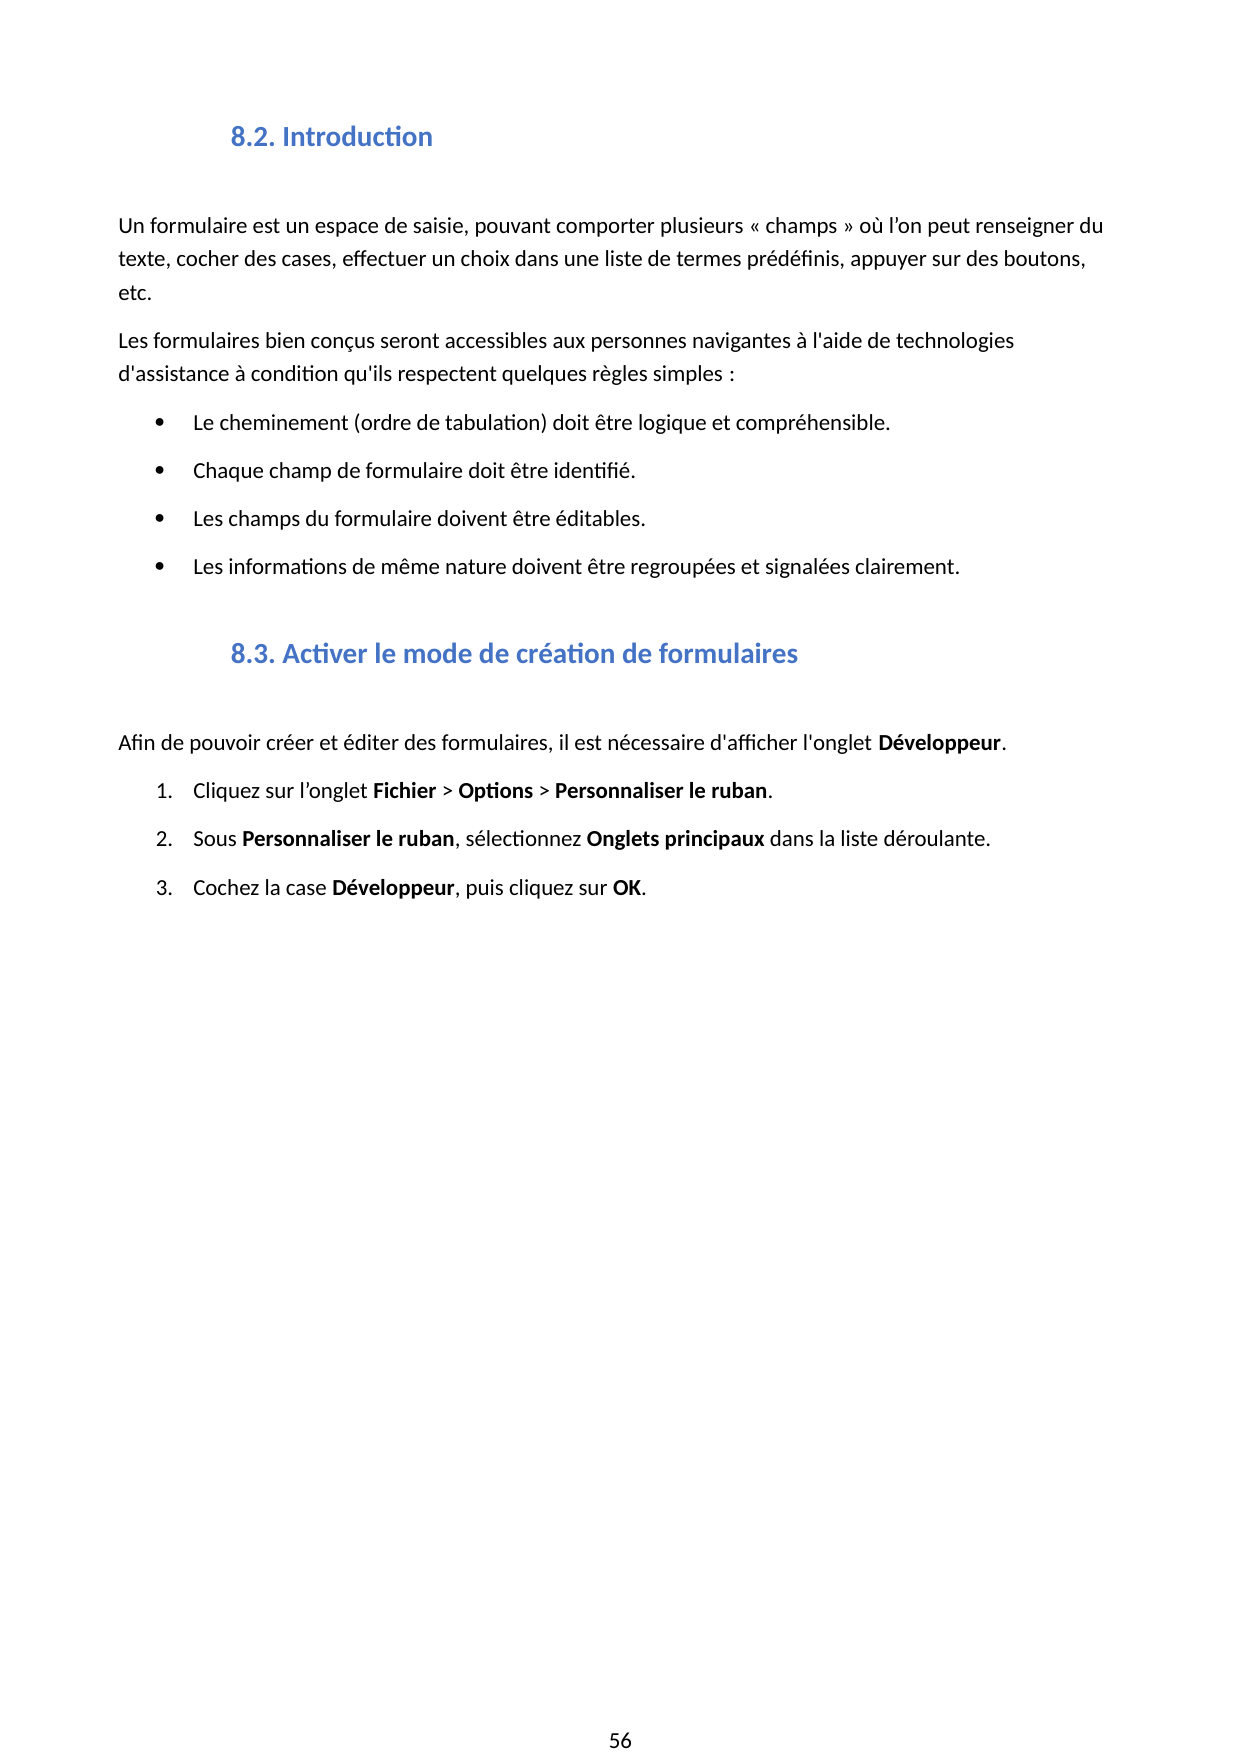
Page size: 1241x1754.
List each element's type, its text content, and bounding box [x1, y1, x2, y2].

list Les champs du formulaire doivent être éditables. [156, 504, 1122, 532]
list Cochez la case Développeur, puis cliquez sur OK. [156, 873, 1122, 901]
text Afin de pouvoir créer et éditer des formulaires, il est nécessaire d'afficher l'onglet Développeur. [118, 728, 1122, 756]
text Un formulaire est un espace de saisie, pouvant comporter plusieurs « champs » où l’on peut renseigner du texte, cocher des cases, effectuer un choix dans une liste de termes prédéfinis, appuyer sur des boutons, etc. [118, 211, 1122, 306]
list Chaque champ de formulaire doit être identifié. [156, 456, 1122, 484]
list Les informations de même nature doivent être regroupées et signalées clairement. [156, 552, 1122, 580]
list Cliquez sur l’onglet Fichier > Options > Personnaliser le ruban. [156, 776, 1122, 804]
subtitle 8.3. Activer le mode de création de formulaires [156, 636, 1122, 671]
text Les formulaires bien conçus seront accessibles aux personnes navigantes à l'aide de technologies d'assistance à condition qu'ils respectent quelques règles simples : [118, 326, 1122, 388]
subtitle 8.2. Introduction [156, 118, 1122, 154]
list Sous Personnaliser le ruban, sélectionnez Onglets principaux dans la liste déroulante. [156, 824, 1122, 853]
list Le cheminement (ordre de tabulation) doit être logique et compréhensible. [156, 408, 1122, 436]
